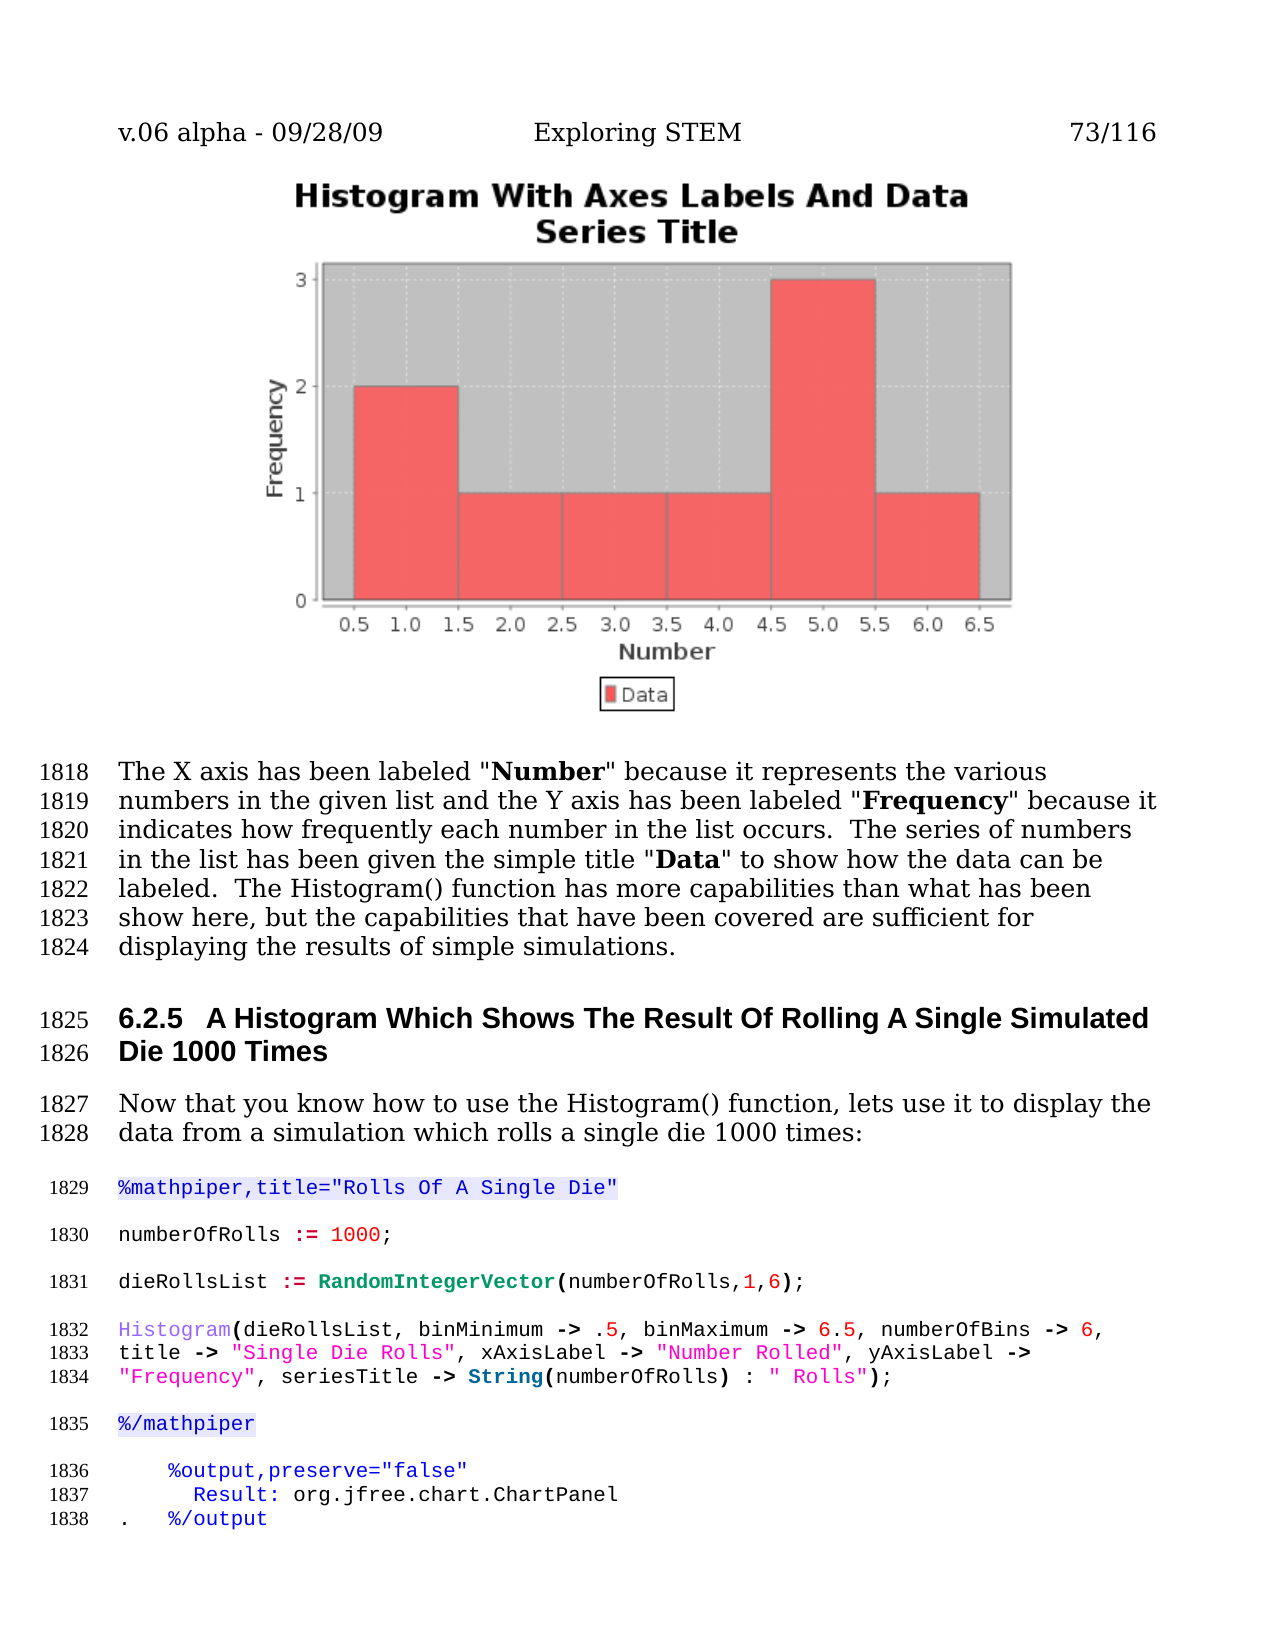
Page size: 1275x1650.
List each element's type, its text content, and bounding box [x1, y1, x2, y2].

text %output,preserve="false" [118, 1461, 1157, 1484]
text numberOfRolls := 1000; [118, 1224, 1157, 1248]
subtitle A Histogram Which Shows The Result Of Rolling A Single Simulated Die 1000 Times [118, 1001, 1157, 1068]
text The X axis has been labeled "Number" because it represents the various numbers in the given list and the Y axis has been labeled "Frequency" because it indicates how frequently each number in the list occurs. The series of numbers in the list has been given the simple title "Data" to show how the data can be labeled. The Histogram() function has more capabilities than what has been show here, but the capabilities that have been covered are sufficient for displaying the results of simple simulations. [118, 757, 1157, 962]
text %mathpiper,title="Rolls Of A Single Die" [118, 1177, 1157, 1200]
text Now that you know how to use the Histogram() function, lets use it to display the data from a simulation which rolls a single die 1000 times: [118, 1089, 1157, 1147]
text dieRollsList := RandomIntegerVector(numberOfRolls,1,6); [118, 1271, 1157, 1295]
picture [245, 176, 1030, 713]
text Result: org.jfree.chart.ChartPanel [118, 1484, 1157, 1508]
text . %/output [118, 1508, 1157, 1531]
text %/mathpiper [118, 1413, 1157, 1437]
text Histogram(dieRollsList, binMinimum -> .5, binMaximum -> 6.5, numberOfBins -> 6, title -> "Single Die Rolls", xAxisLabel -> "Number Rolled", yAxisLabel -> "Frequency", seriesTitle -> String(numberOfRolls) : " Rolls"); [118, 1319, 1157, 1389]
